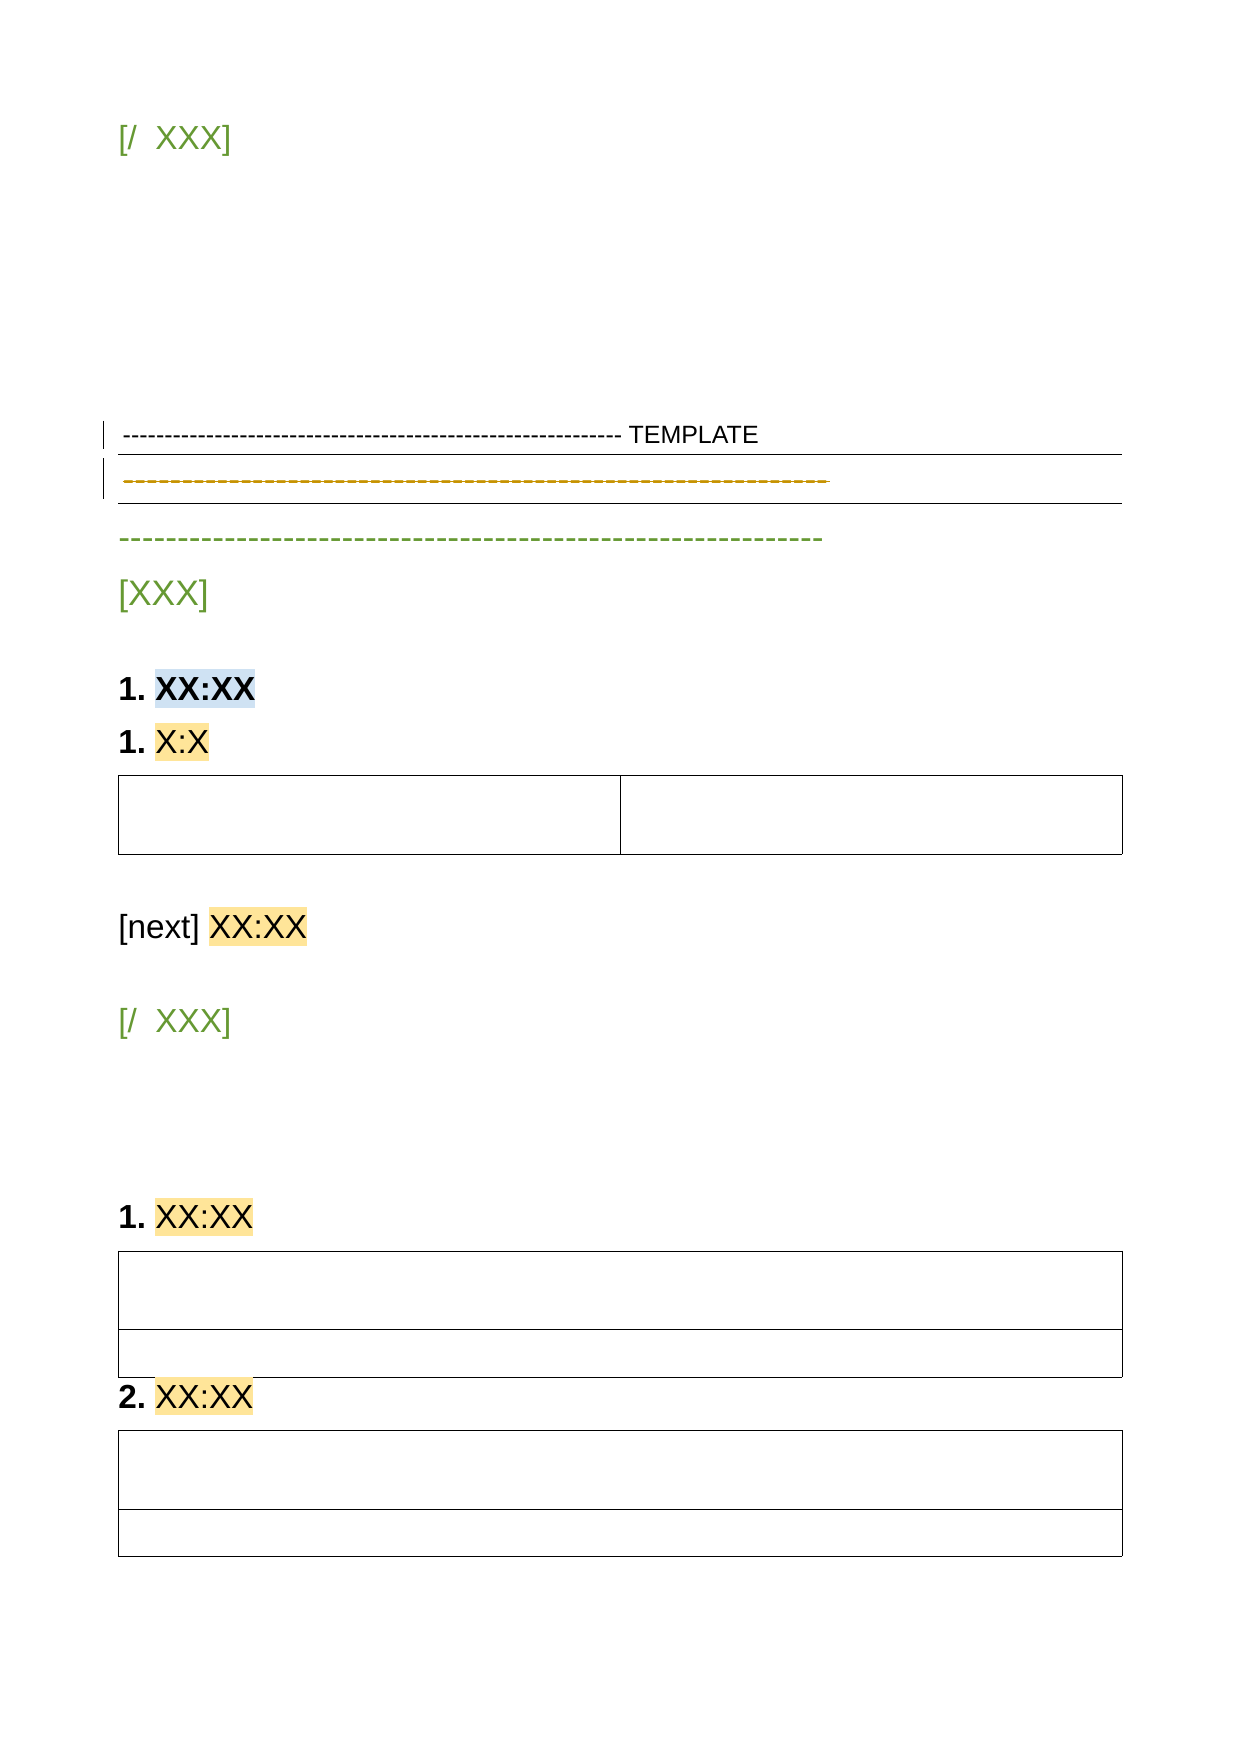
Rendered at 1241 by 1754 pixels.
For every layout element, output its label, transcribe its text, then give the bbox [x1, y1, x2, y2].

text 1. XX:XX [118, 1198, 1122, 1236]
text 2. XX:XX [118, 1378, 1122, 1415]
table_header [119, 776, 620, 854]
text [XXX] [118, 572, 1122, 613]
table_cell [119, 1330, 1122, 1377]
table_header [621, 776, 1122, 854]
table_header [119, 1431, 1122, 1508]
table_cell [119, 1510, 1122, 1556]
text [/ XXX] [118, 1001, 1122, 1040]
text ------------------------------------------------------------ [118, 516, 1122, 557]
text 1. X:X [118, 722, 1122, 761]
text [next] XX:XX [118, 907, 1122, 946]
text ------------------------------------------------------------ TEMPLATE [118, 416, 1122, 454]
text [/ XXX] [118, 118, 1122, 157]
table_header [119, 1252, 1122, 1329]
text 1. XX:XX [118, 669, 1122, 708]
